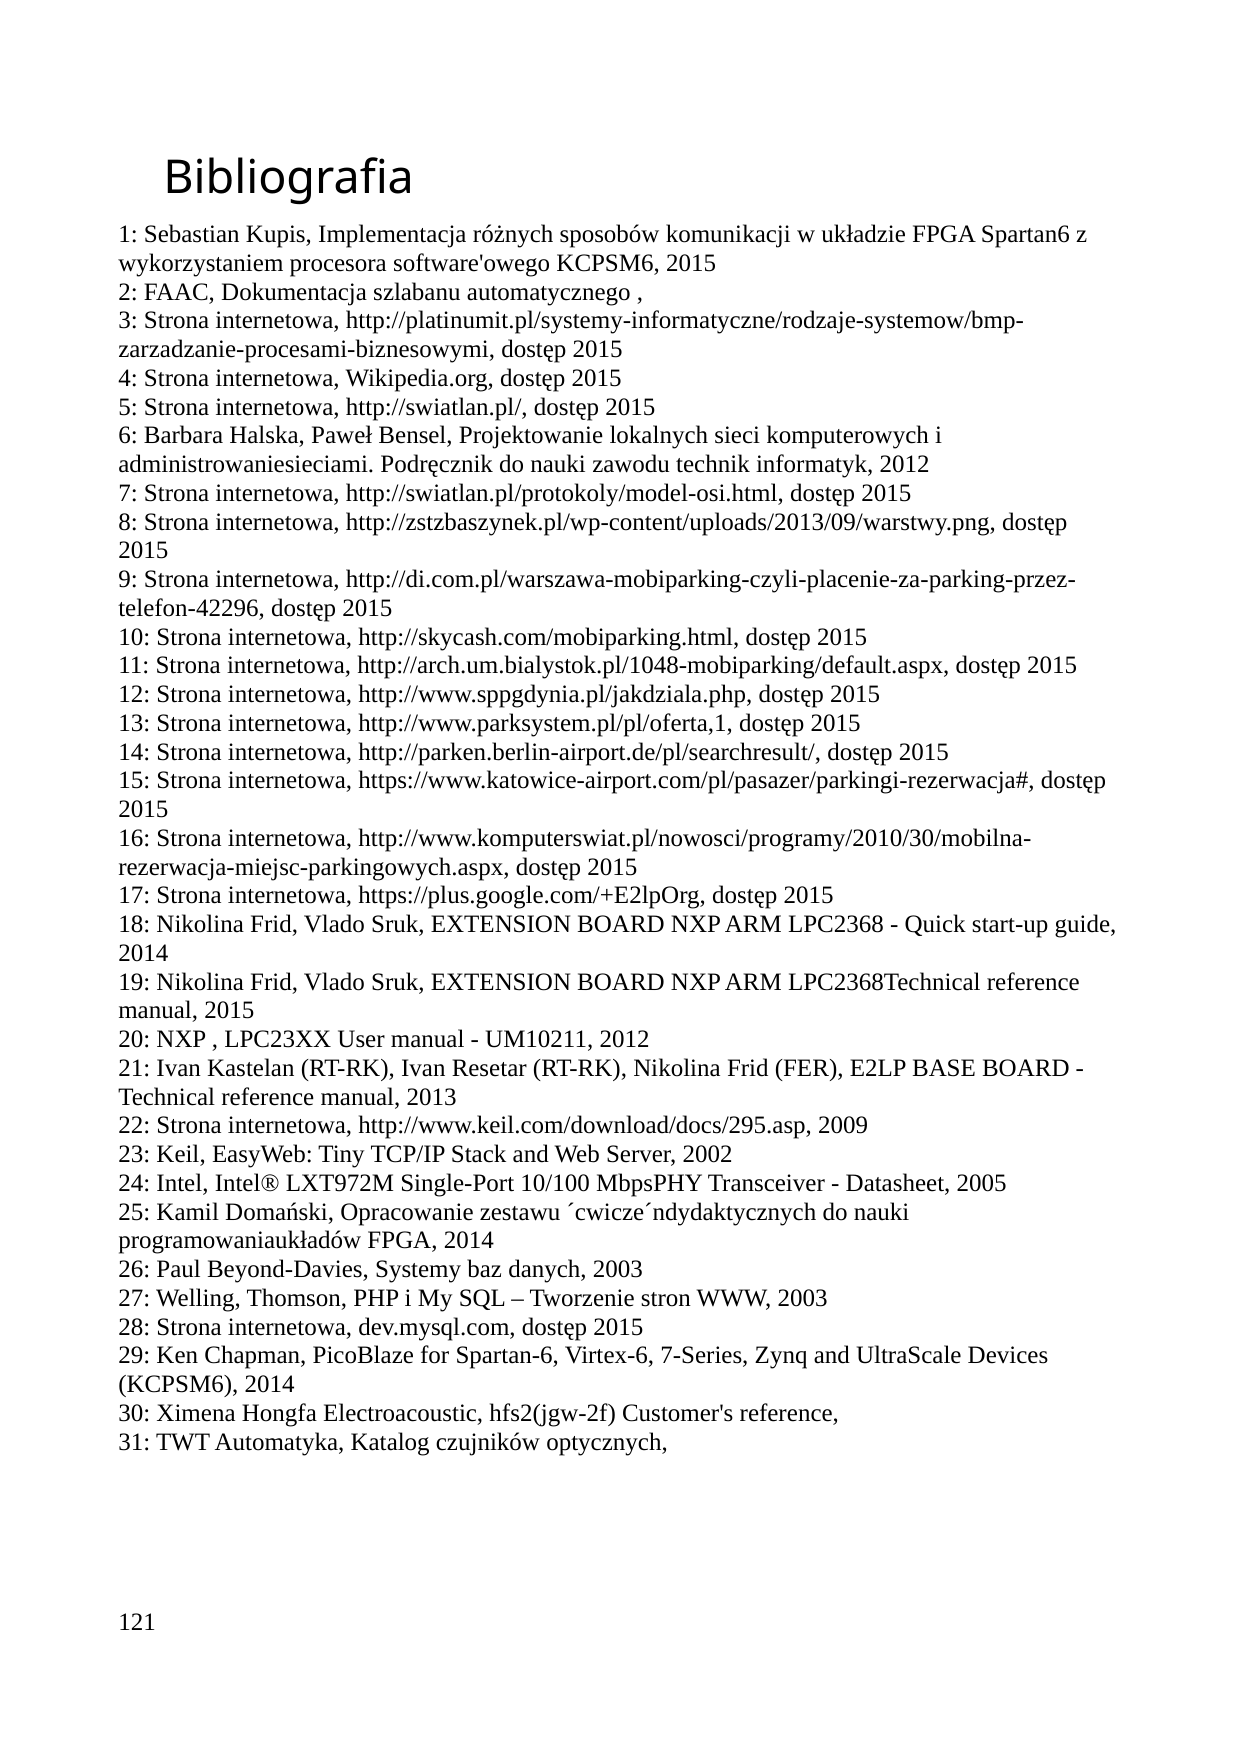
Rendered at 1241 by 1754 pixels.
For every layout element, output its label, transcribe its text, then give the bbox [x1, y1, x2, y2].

text 4: Strona internetowa, Wikipedia.org, dostęp 2015 [118, 363, 1122, 392]
text 21: Ivan Kastelan (RT-RK), Ivan Resetar (RT-RK), Nikolina Frid (FER), E2LP BASE BOARD - Technical reference manual, 2013 [118, 1053, 1122, 1110]
text 27: Welling, Thomson, PHP i My SQL – Tworzenie stron WWW, 2003 [118, 1283, 1122, 1312]
text 17: Strona internetowa, https://plus.google.com/+E2lpOrg, dostęp 2015 [118, 880, 1122, 909]
text 13: Strona internetowa, http://www.parksystem.pl/pl/oferta,1, dostęp 2015 [118, 708, 1122, 737]
text 19: Nikolina Frid, Vlado Sruk, EXTENSION BOARD NXP ARM LPC2368Technical reference manual, 2015 [118, 967, 1122, 1024]
text 3: Strona internetowa, http://platinumit.pl/systemy-informatyczne/rodzaje-systemow/bmp-zarzadzanie-procesami-biznesowymi, dostęp 2015 [118, 305, 1122, 363]
text 7: Strona internetowa, http://swiatlan.pl/protokoly/model-osi.html, dostęp 2015 [118, 478, 1122, 507]
text 25: Kamil Domański, Opracowanie zestawu ´cwicze´ndydaktycznych do nauki programowaniaukładów FPGA, 2014 [118, 1197, 1122, 1254]
text 30: Ximena Hongfa Electroacoustic, hfs2(jgw-2f) Customer's reference, [118, 1398, 1122, 1427]
text 5: Strona internetowa, http://swiatlan.pl/, dostęp 2015 [118, 392, 1122, 420]
text 11: Strona internetowa, http://arch.um.bialystok.pl/1048-mobiparking/default.aspx, dostęp 2015 [118, 650, 1122, 679]
text 22: Strona internetowa, http://www.keil.com/download/docs/295.asp, 2009 [118, 1110, 1122, 1139]
text 15: Strona internetowa, https://www.katowice-airport.com/pl/pasazer/parkingi-rezerwacja#, dostęp 2015 [118, 765, 1122, 823]
text 12: Strona internetowa, http://www.sppgdynia.pl/jakdziala.php, dostęp 2015 [118, 679, 1122, 708]
text 23: Keil, EasyWeb: Tiny TCP/IP Stack and Web Server, 2002 [118, 1139, 1122, 1168]
text 1: Sebastian Kupis, Implementacja różnych sposobów komunikacji w układzie FPGA Spartan6 z wykorzystaniem procesora software'owego KCPSM6, 2015 [118, 219, 1122, 277]
text 18: Nikolina Frid, Vlado Sruk, EXTENSION BOARD NXP ARM LPC2368 - Quick start-up guide, 2014 [118, 909, 1122, 967]
text 28: Strona internetowa, dev.mysql.com, dostęp 2015 [118, 1312, 1122, 1340]
text 26: Paul Beyond-Davies, Systemy baz danych, 2003 [118, 1254, 1122, 1283]
text 10: Strona internetowa, http://skycash.com/mobiparking.html, dostęp 2015 [118, 622, 1122, 650]
text 29: Ken Chapman, PicoBlaze for Spartan-6, Virtex-6, 7-Series, Zynq and UltraScale Devices (KCPSM6), 2014 [118, 1340, 1122, 1398]
text 24: Intel, Intel® LXT972M Single-Port 10/100 MbpsPHY Transceiver - Datasheet, 2005 [118, 1168, 1122, 1197]
text 14: Strona internetowa, http://parken.berlin-airport.de/pl/searchresult/, dostęp 2015 [118, 737, 1122, 765]
subtitle Bibliografia [118, 143, 1122, 207]
text 16: Strona internetowa, http://www.komputerswiat.pl/nowosci/programy/2010/30/mobilna-rezerwacja-miejsc-parkingowych.aspx, dostęp 2015 [118, 823, 1122, 880]
text 8: Strona internetowa, http://zstzbaszynek.pl/wp-content/uploads/2013/09/warstwy.png, dostęp 2015 [118, 507, 1122, 564]
text 2: FAAC, Dokumentacja szlabanu automatycznego , [118, 277, 1122, 305]
text 20: NXP , LPC23XX User manual - UM10211, 2012 [118, 1024, 1122, 1053]
text 31: TWT Automatyka, Katalog czujników optycznych, [118, 1427, 1122, 1455]
text 6: Barbara Halska, Paweł Bensel, Projektowanie lokalnych sieci komputerowych i administrowaniesieciami. Podręcznik do nauki zawodu technik informatyk, 2012 [118, 420, 1122, 478]
text 9: Strona internetowa, http://di.com.pl/warszawa-mobiparking-czyli-placenie-za-parking-przez-telefon-42296, dostęp 2015 [118, 564, 1122, 622]
